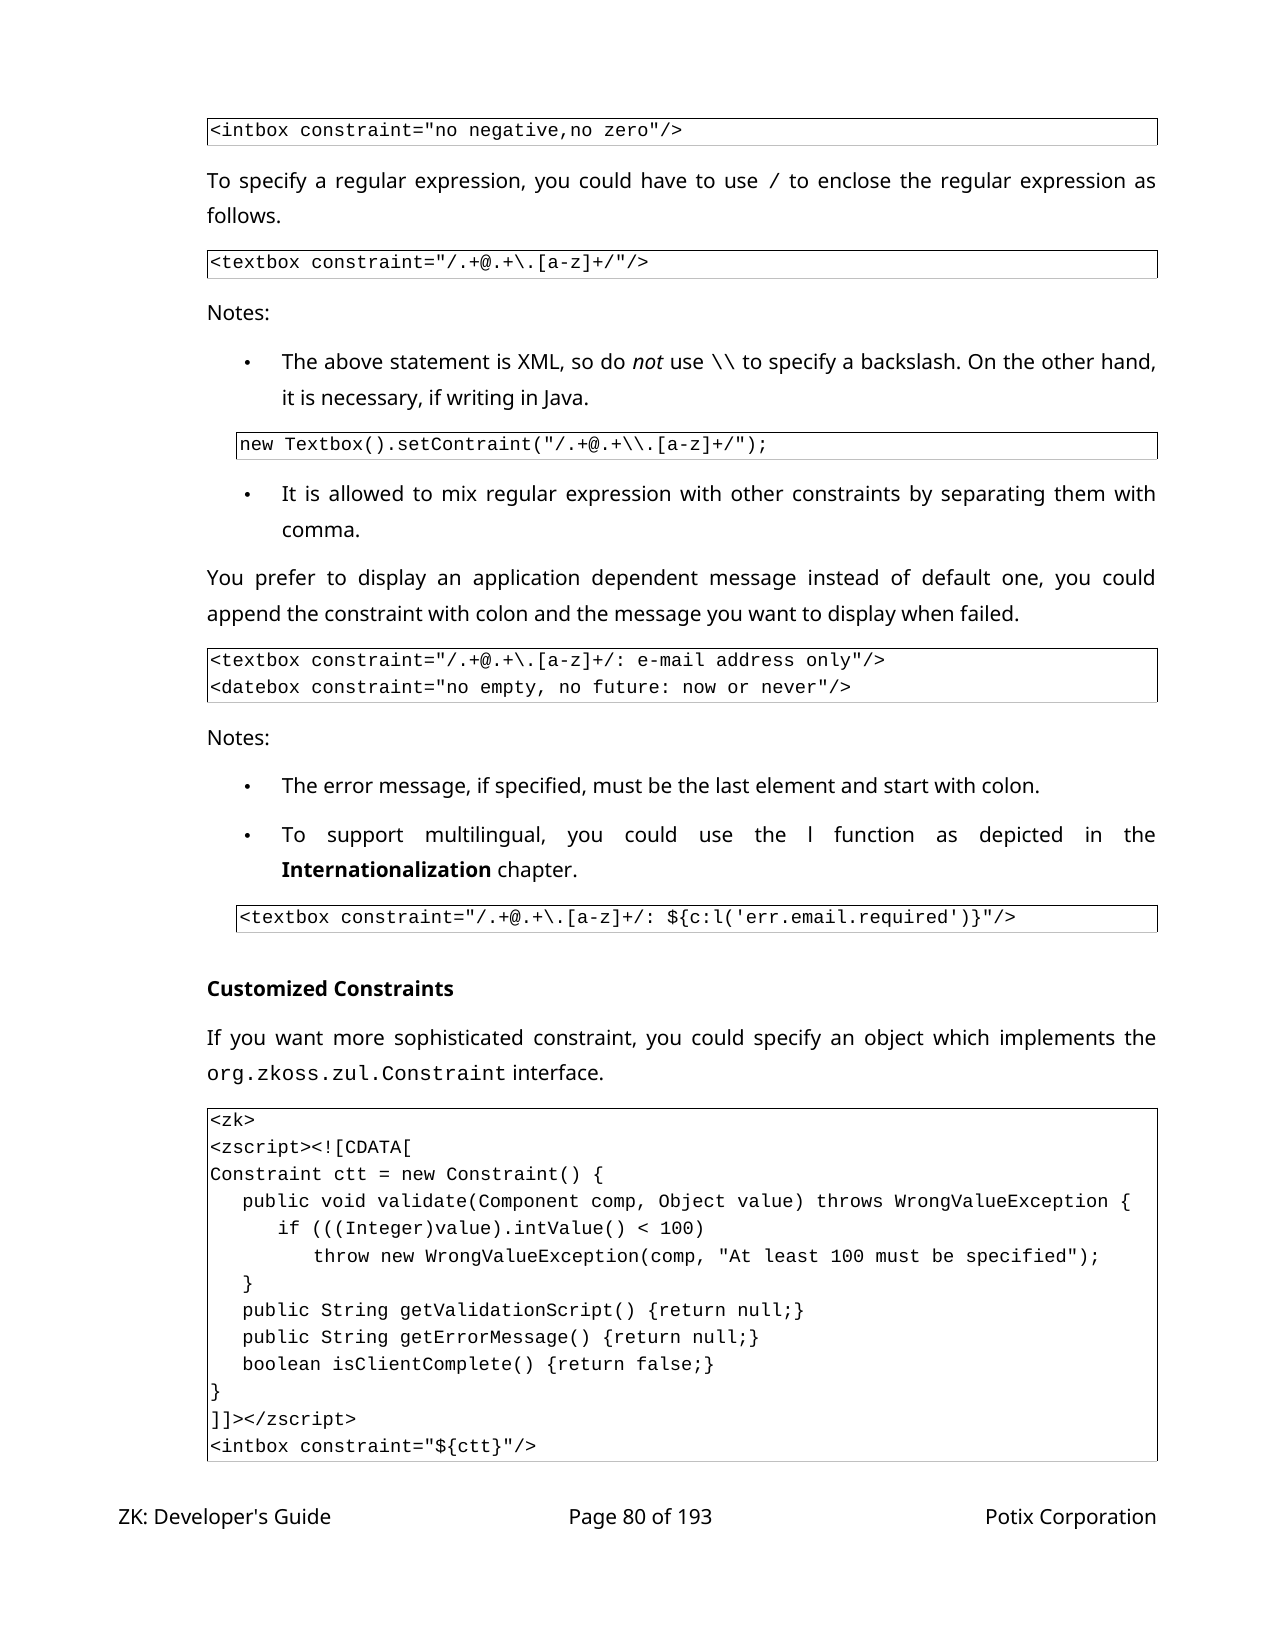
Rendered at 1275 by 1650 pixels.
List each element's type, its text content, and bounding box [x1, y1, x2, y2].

text public String getErrorMessage() {return null;} [208, 1325, 1157, 1349]
text You prefer to display an application dependent message instead of default one, you could append the constraint with colon and the message you want to display when failed. [207, 563, 1157, 627]
text If you want more sophisticated constraint, you could specify an object which implements the org.zkoss.zul.Constraint interface. [207, 1023, 1157, 1087]
text throw new WrongValueException(comp, "At least 100 must be specified"); [208, 1243, 1157, 1268]
text <textbox constraint="/.+@.+\.[a-z]+/: e-mail address only"/> [208, 649, 1157, 672]
text new Textbox().setContraint("/.+@.+\\.[a-z]+/"); [237, 433, 1157, 459]
text To specify a regular expression, you could have to use / to enclose the regular expression as follows. [207, 166, 1157, 230]
text public String getValidationScript() {return null;} [208, 1298, 1157, 1322]
text <intbox constraint="${ctt}"/> [208, 1434, 1157, 1461]
text ]]></zscript> [208, 1407, 1157, 1431]
text public void validate(Component comp, Object value) throws WrongValueException { [208, 1189, 1157, 1213]
text boolean isClientComplete() {return false;} [208, 1352, 1157, 1376]
text <textbox constraint="/.+@.+\.[a-z]+/: ${c:l('err.email.required')}"/> [237, 906, 1157, 932]
list To support multilingual, you could use the l function as depicted in the Internationalization chapter. [244, 820, 1157, 884]
subtitle Customized Constraints [207, 974, 1157, 1002]
text <intbox constraint="no negative,no zero"/> [208, 119, 1157, 145]
list The above statement is XML, so do not use \\ to specify a backslash. On the other hand, it is necessary, if writing in Java. [244, 347, 1157, 411]
list The error message, if specified, must be the last element and start with colon. [244, 772, 1157, 800]
text } [208, 1379, 1157, 1404]
text Notes: [207, 298, 1157, 327]
text <datebox constraint="no empty, no future: now or never"/> [208, 675, 1157, 702]
text Notes: [207, 723, 1157, 751]
text Constraint ctt = new Constraint() { [208, 1162, 1157, 1186]
list It is allowed to mix regular expression with other constraints by separating them with comma. [244, 479, 1157, 543]
text <textbox constraint="/.+@.+\.[a-z]+/"/> [208, 251, 1157, 278]
text if (((Integer)value).intValue() < 100) [208, 1216, 1157, 1241]
text <zk> [208, 1109, 1157, 1132]
text } [208, 1271, 1157, 1295]
text <zscript><![CDATA[ [208, 1135, 1157, 1159]
